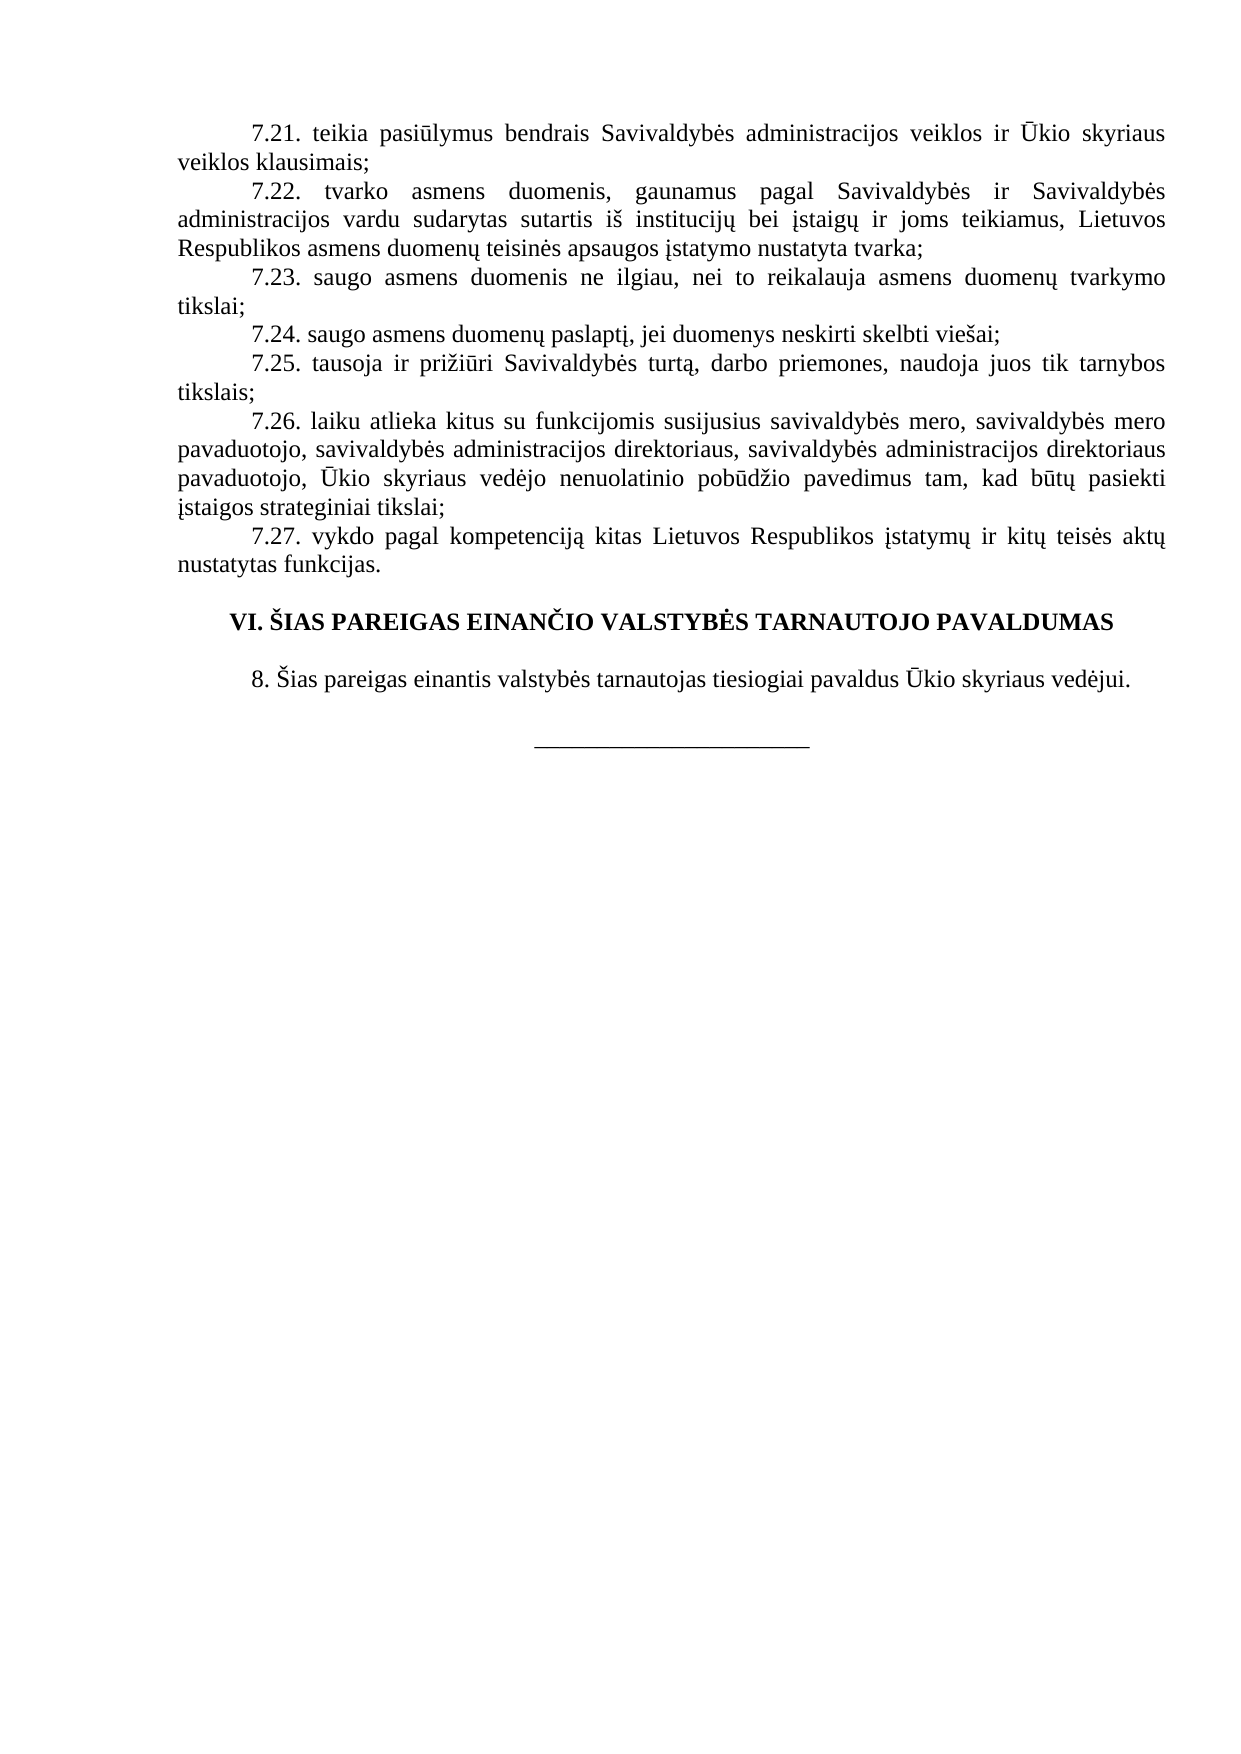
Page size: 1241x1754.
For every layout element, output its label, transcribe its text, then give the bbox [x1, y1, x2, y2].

text 7.25. tausoja ir prižiūri Savivaldybės turtą, darbo priemones, naudoja juos tik tarnybos tikslais; [177, 348, 1167, 406]
text VI. ŠIAS PAREIGAS EINANČIO VALSTYBĖS TARNAUTOJO PAVALDUMAS [177, 607, 1167, 636]
text 8. Šias pareigas einantis valstybės tarnautojas tiesiogiai pavaldus Ūkio skyriaus vedėjui. [177, 664, 1167, 693]
text 7.22. tvarko asmens duomenis, gaunamus pagal Savivaldybės ir Savivaldybės administracijos vardu sudarytas sutartis iš institucijų bei įstaigų ir joms teikiamus, Lietuvos Respublikos asmens duomenų teisinės apsaugos įstatymo nustatyta tvarka; [177, 176, 1167, 262]
text 7.21. teikia pasiūlymus bendrais Savivaldybės administracijos veiklos ir Ūkio skyriaus veiklos klausimais; [177, 118, 1167, 176]
text 7.24. saugo asmens duomenų paslaptį, jei duomenys neskirti skelbti viešai; [177, 319, 1167, 348]
text 7.23. saugo asmens duomenis ne ilgiau, nei to reikalauja asmens duomenų tvarkymo tikslai; [177, 262, 1167, 319]
text ______________________ [177, 722, 1167, 751]
text 7.26. laiku atlieka kitus su funkcijomis susijusius savivaldybės mero, savivaldybės mero pavaduotojo, savivaldybės administracijos direktoriaus, savivaldybės administracijos direktoriaus pavaduotojo, Ūkio skyriaus vedėjo nenuolatinio pobūdžio pavedimus tam, kad būtų pasiekti įstaigos strateginiai tikslai; [177, 406, 1167, 521]
text 7.27. vykdo pagal kompetenciją kitas Lietuvos Respublikos įstatymų ir kitų teisės aktų nustatytas funkcijas. [177, 521, 1167, 578]
